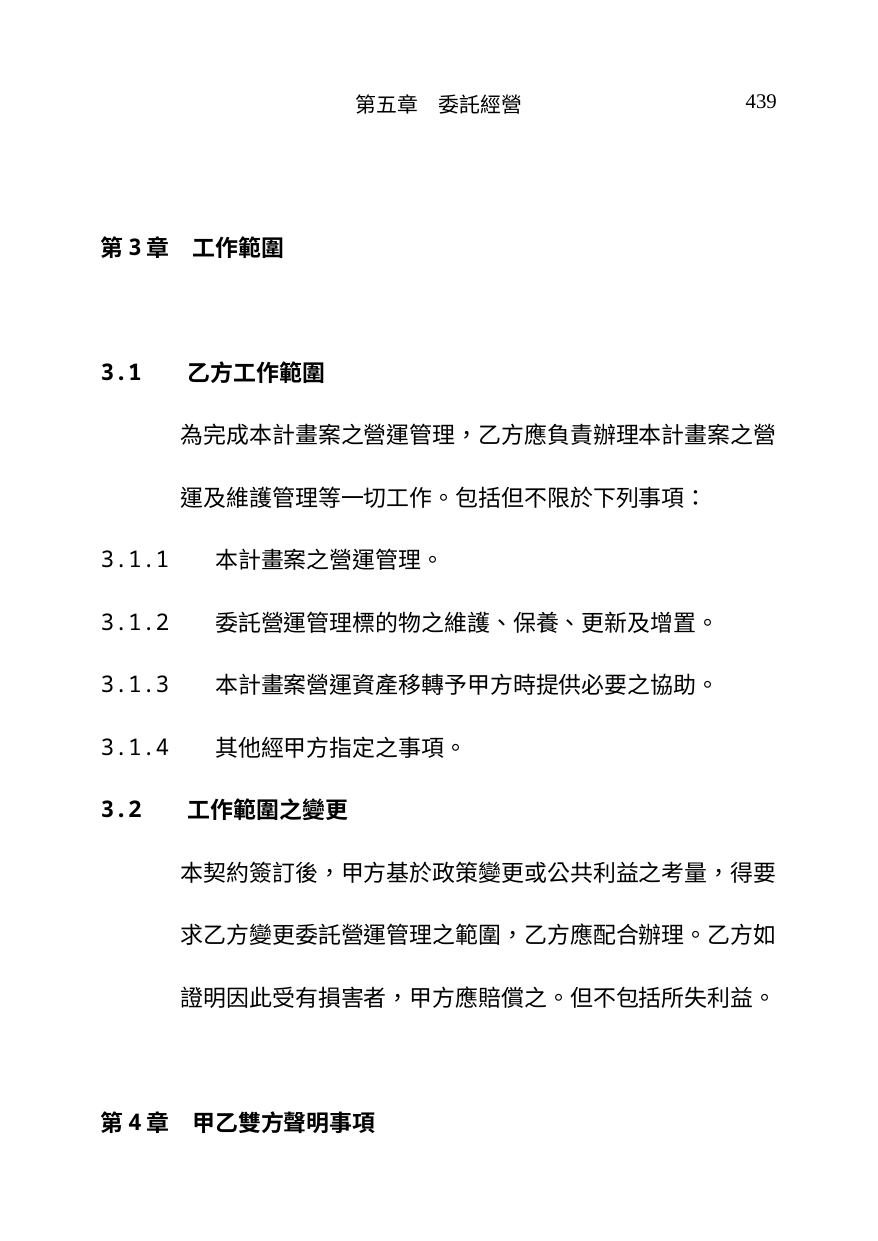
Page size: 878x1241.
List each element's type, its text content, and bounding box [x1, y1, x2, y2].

text 3.2 工作範圍之變更 [100, 767, 777, 829]
text 為完成本計畫案之營運管理，乙方應負責辦理本計畫案之營運及維護管理等一切工作。包括但不限於下列事項： [180, 392, 777, 517]
text 3.1.3 本計畫案營運資產移轉予甲方時提供必要之協助。 [100, 642, 777, 704]
text 3.1.4 其他經甲方指定之事項。 [100, 704, 777, 767]
text 3.1.2 委託營運管理標的物之維護、保養、更新及增置。 [100, 579, 777, 642]
text 第3章 工作範圍 [100, 204, 777, 267]
text 3.1 乙方工作範圍 [100, 329, 777, 392]
text 本契約簽訂後，甲方基於政策變更或公共利益之考量，得要求乙方變更委託營運管理之範圍，乙方應配合辦理。乙方如證明因此受有損害者，甲方應賠償之。但不包括所失利益。 [180, 829, 777, 1017]
text 3.1.1 本計畫案之營運管理。 [100, 517, 777, 579]
text 第4章 甲乙雙方聲明事項 [100, 1079, 777, 1142]
